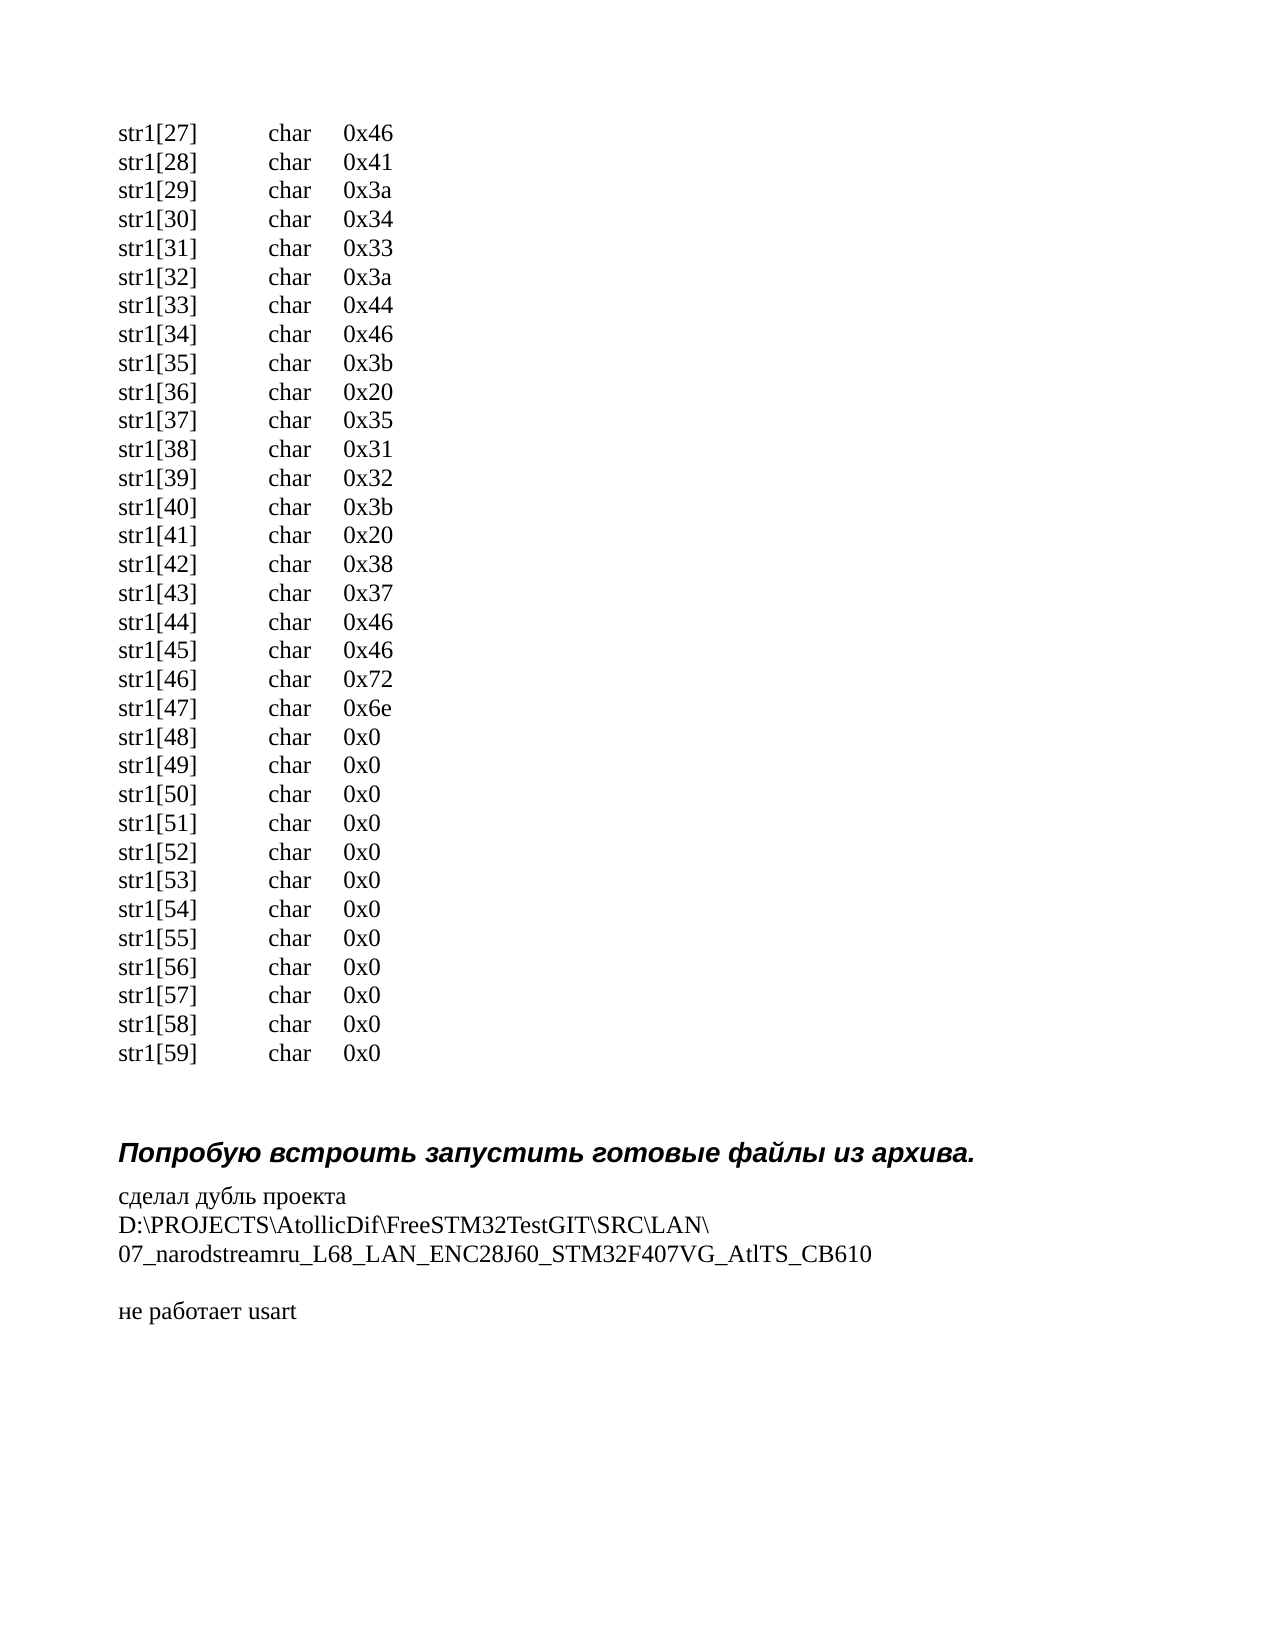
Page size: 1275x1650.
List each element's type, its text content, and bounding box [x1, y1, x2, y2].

text str1[56] char 0x0 [118, 952, 1157, 981]
text не работает usart [118, 1296, 1157, 1325]
text D:\PROJECTS\AtollicDif\FreeSTM32TestGIT\SRC\LAN\07_narodstreamru_L68_LAN_ENC28J60_STM32F407VG_AtlTS_CB610 [118, 1210, 1157, 1267]
text str1[36] char 0x20 [118, 377, 1157, 406]
text сделал дубль проекта [118, 1181, 1157, 1210]
text str1[43] char 0x37 [118, 578, 1157, 607]
text str1[45] char 0x46 [118, 636, 1157, 664]
text str1[37] char 0x35 [118, 406, 1157, 434]
text str1[48] char 0x0 [118, 722, 1157, 751]
text str1[57] char 0x0 [118, 981, 1157, 1009]
text str1[34] char 0x46 [118, 319, 1157, 348]
text str1[38] char 0x31 [118, 434, 1157, 463]
text str1[52] char 0x0 [118, 837, 1157, 866]
text str1[55] char 0x0 [118, 923, 1157, 952]
text str1[28] char 0x41 [118, 147, 1157, 176]
text str1[59] char 0x0 [118, 1038, 1157, 1067]
text str1[41] char 0x20 [118, 521, 1157, 549]
text str1[47] char 0x6e [118, 693, 1157, 722]
subtitle Попробую встроить запустить готовые файлы из архива. [118, 1137, 1157, 1169]
text str1[32] char 0x3a [118, 262, 1157, 291]
text str1[42] char 0x38 [118, 549, 1157, 578]
text str1[40] char 0x3b [118, 492, 1157, 521]
text str1[31] char 0x33 [118, 233, 1157, 262]
text str1[27] char 0x46 [118, 118, 1157, 147]
text str1[39] char 0x32 [118, 463, 1157, 492]
text str1[50] char 0x0 [118, 779, 1157, 808]
text str1[54] char 0x0 [118, 894, 1157, 923]
text str1[29] char 0x3a [118, 176, 1157, 204]
text str1[49] char 0x0 [118, 751, 1157, 779]
text str1[33] char 0x44 [118, 291, 1157, 319]
text str1[30] char 0x34 [118, 204, 1157, 233]
text str1[35] char 0x3b [118, 348, 1157, 377]
text str1[53] char 0x0 [118, 866, 1157, 894]
text str1[51] char 0x0 [118, 808, 1157, 837]
text str1[58] char 0x0 [118, 1009, 1157, 1038]
text str1[46] char 0x72 [118, 664, 1157, 693]
text str1[44] char 0x46 [118, 607, 1157, 636]
